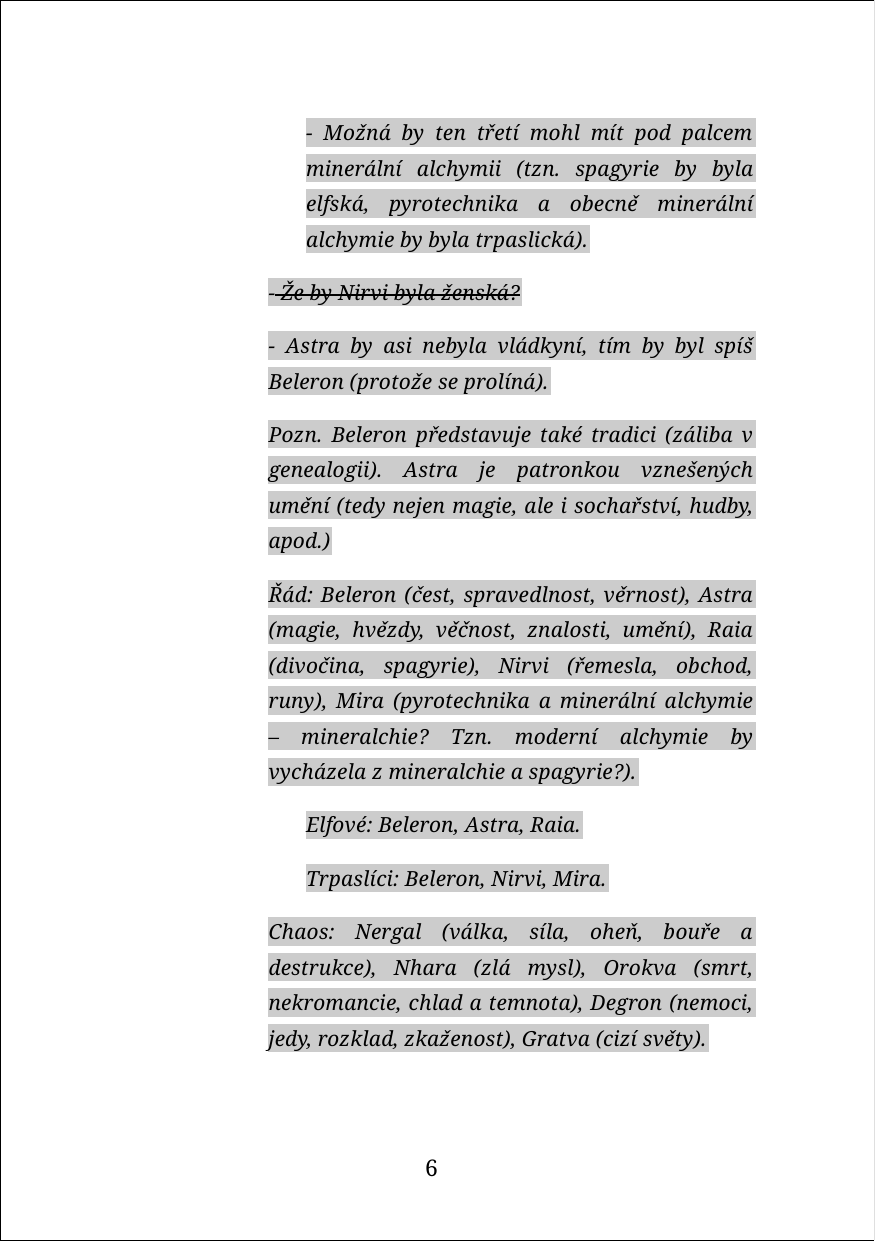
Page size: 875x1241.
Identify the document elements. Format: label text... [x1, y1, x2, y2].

list - Že by Nirvi byla ženská? [231, 278, 756, 306]
list Trpaslíci: Beleron, Nirvi, Mira. [268, 864, 756, 892]
list - Astra by asi nebyla vládkyní, tím by byl spíš Beleron (protože se prolíná). [231, 331, 756, 395]
list - Možná by ten třetí mohl mít pod palcem minerální alchymii (tzn. spagyrie by byla elfská, pyrotechnika a obecně minerální alchymie by byla trpaslická). [268, 118, 756, 253]
list Řád: Beleron (čest, spravedlnost, věrnost), Astra (magie, hvězdy, věčnost, znalosti, umění), Raia (divočina, spagyrie), Nirvi (řemesla, obchod, runy), Mira (pyrotechnika a minerální alchymie – mineralchie? Tzn. moderní alchymie by vycházela z mineralchie a spagyrie?). [231, 580, 756, 786]
list Pozn. Beleron představuje také tradici (záliba v genealogii). Astra je patronkou vznešených umění (tedy nejen magie, ale i sochařství, hudby, apod.) [231, 420, 756, 555]
list Elfové: Beleron, Astra, Raia. [268, 811, 756, 839]
list Chaos: Nergal (válka, síla, oheň, bouře a destrukce), Nhara (zlá mysl), Orokva (smrt, nekromancie, chlad a temnota), Degron (nemoci, jedy, rozklad, zkaženost), Gratva (cizí světy). [231, 917, 756, 1052]
